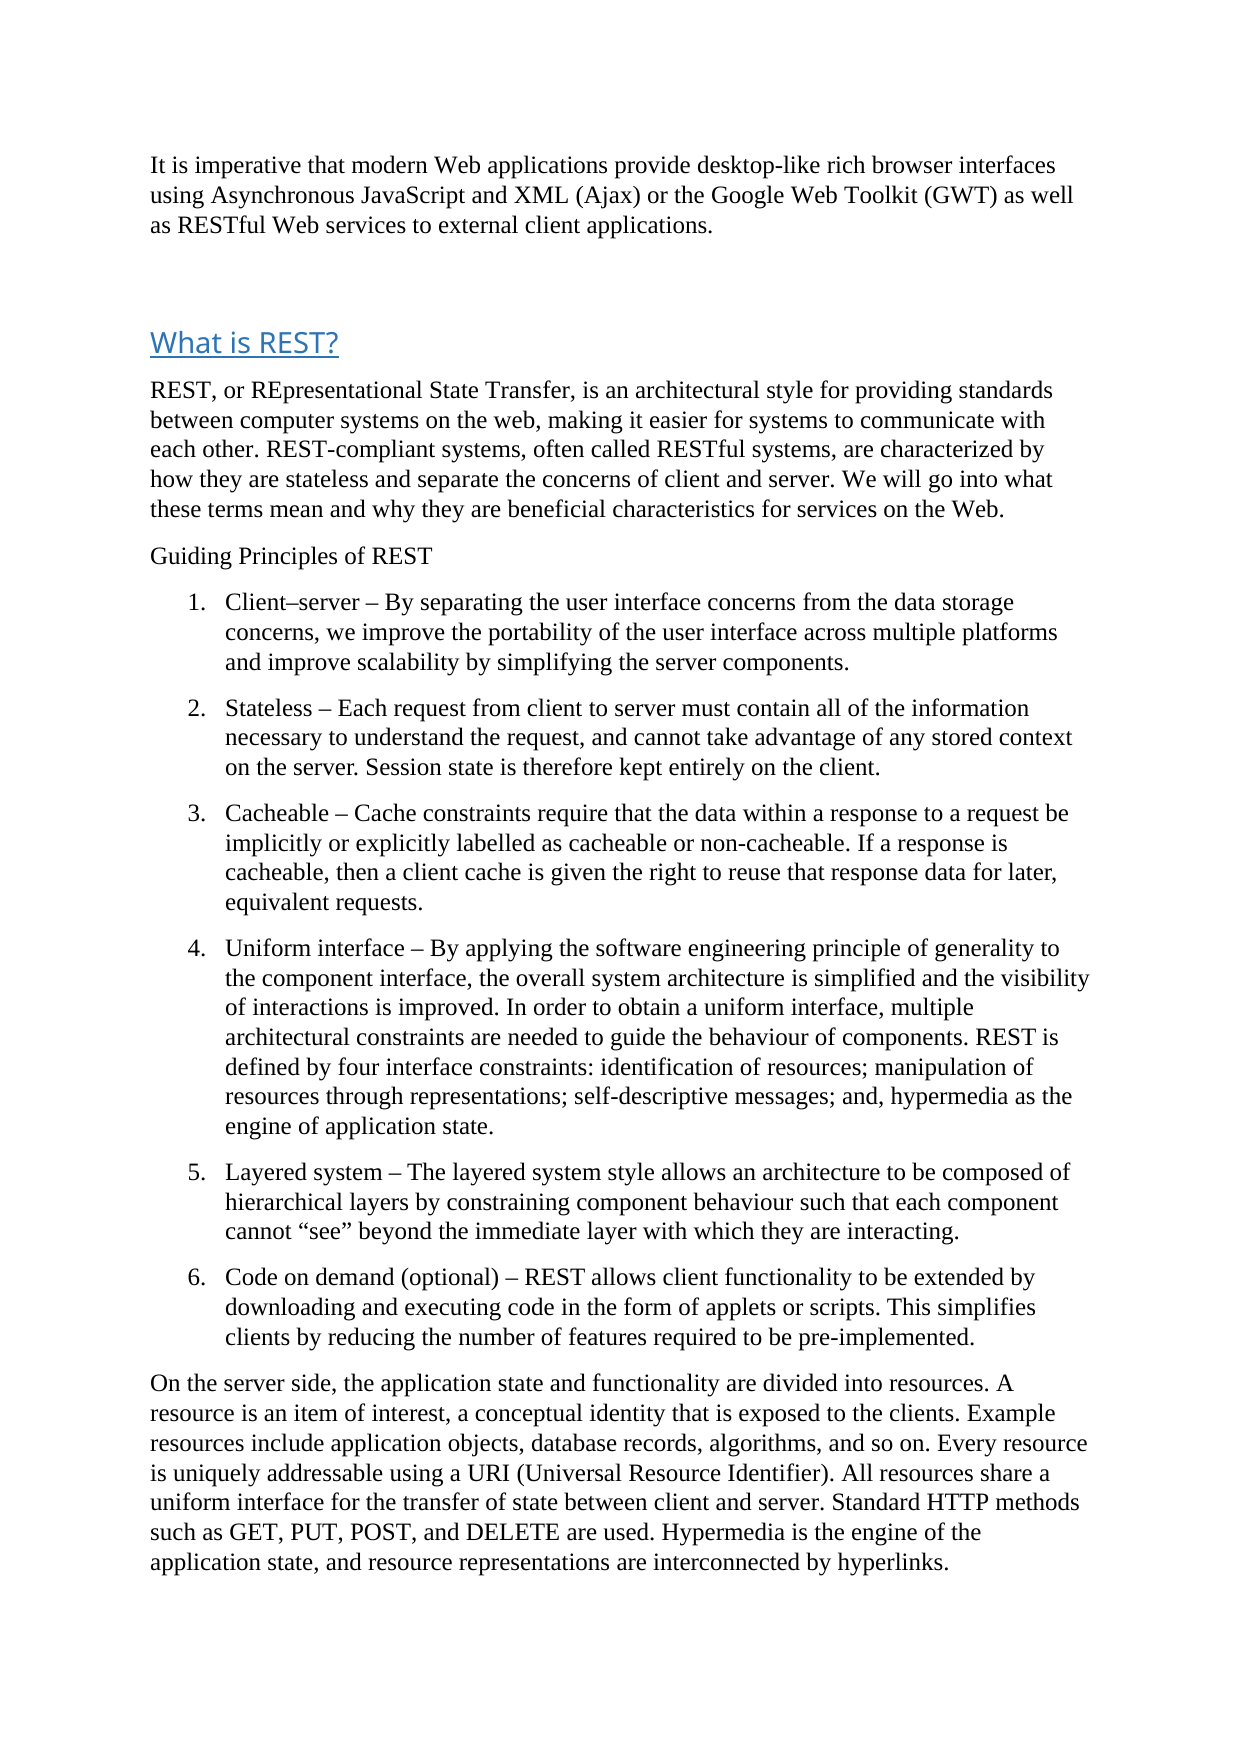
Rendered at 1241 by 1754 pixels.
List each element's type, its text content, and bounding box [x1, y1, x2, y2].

list Layered system – The layered system style allows an architecture to be composed of hierarchical layers by constraining component behaviour such that each component cannot “see” beyond the immediate layer with which they are interacting. [187, 1157, 1090, 1245]
list Cacheable – Cache constraints require that the data within a response to a request be implicitly or explicitly labelled as cacheable or non-cacheable. If a response is cacheable, then a client cache is given the right to reuse that response data for later, equivalent requests. [187, 798, 1090, 916]
text It is imperative that modern Web applications provide desktop-like rich browser interfaces using Asynchronous JavaScript and XML (Ajax) or the Google Web Toolkit (GWT) as well as RESTful Web services to external client applications. [150, 150, 1090, 238]
text On the server side, the application state and functionality are divided into resources. A resource is an item of interest, a conceptual identity that is exposed to the clients. Example resources include application objects, database records, algorithms, and so on. Every resource is uniquely addressable using a URI (Universal Resource Identifier). All resources share a uniform interface for the transfer of state between client and server. Standard HTTP methods such as GET, PUT, POST, and DELETE are used. Hypermedia is the engine of the application state, and resource representations are interconnected by hyperlinks. [150, 1368, 1090, 1576]
list Code on demand (optional) – REST allows client functionality to be extended by downloading and executing code in the form of applets or scripts. This simplifies clients by reducing the number of features required to be pre-implemented. [187, 1262, 1090, 1350]
list Client–server – By separating the user interface concerns from the data storage concerns, we improve the portability of the user interface across multiple platforms and improve scalability by simplifying the server components. [187, 587, 1090, 675]
text REST, or REpresentational State Transfer, is an architectural style for providing standards between computer systems on the web, making it easier for systems to communicate with each other. REST-compliant systems, often called RESTful systems, are characterized by how they are stateless and separate the concerns of client and server. We will go into what these terms mean and why they are beneficial characteristics for services on the Web. [150, 375, 1090, 523]
title What is REST? [150, 323, 1088, 362]
text Guiding Principles of REST [150, 541, 1090, 570]
list Uniform interface – By applying the software engineering principle of generality to the component interface, the overall system architecture is simplified and the visibility of interactions is improved. In order to obtain a uniform interface, multiple architectural constraints are needed to guide the behaviour of components. REST is defined by four interface constraints: identification of resources; manipulation of resources through representations; self-descriptive messages; and, hypermedia as the engine of application state. [187, 933, 1090, 1139]
list Stateless – Each request from client to server must contain all of the information necessary to understand the request, and cannot take advantage of any stored context on the server. Session state is therefore kept entirely on the client. [187, 693, 1090, 781]
